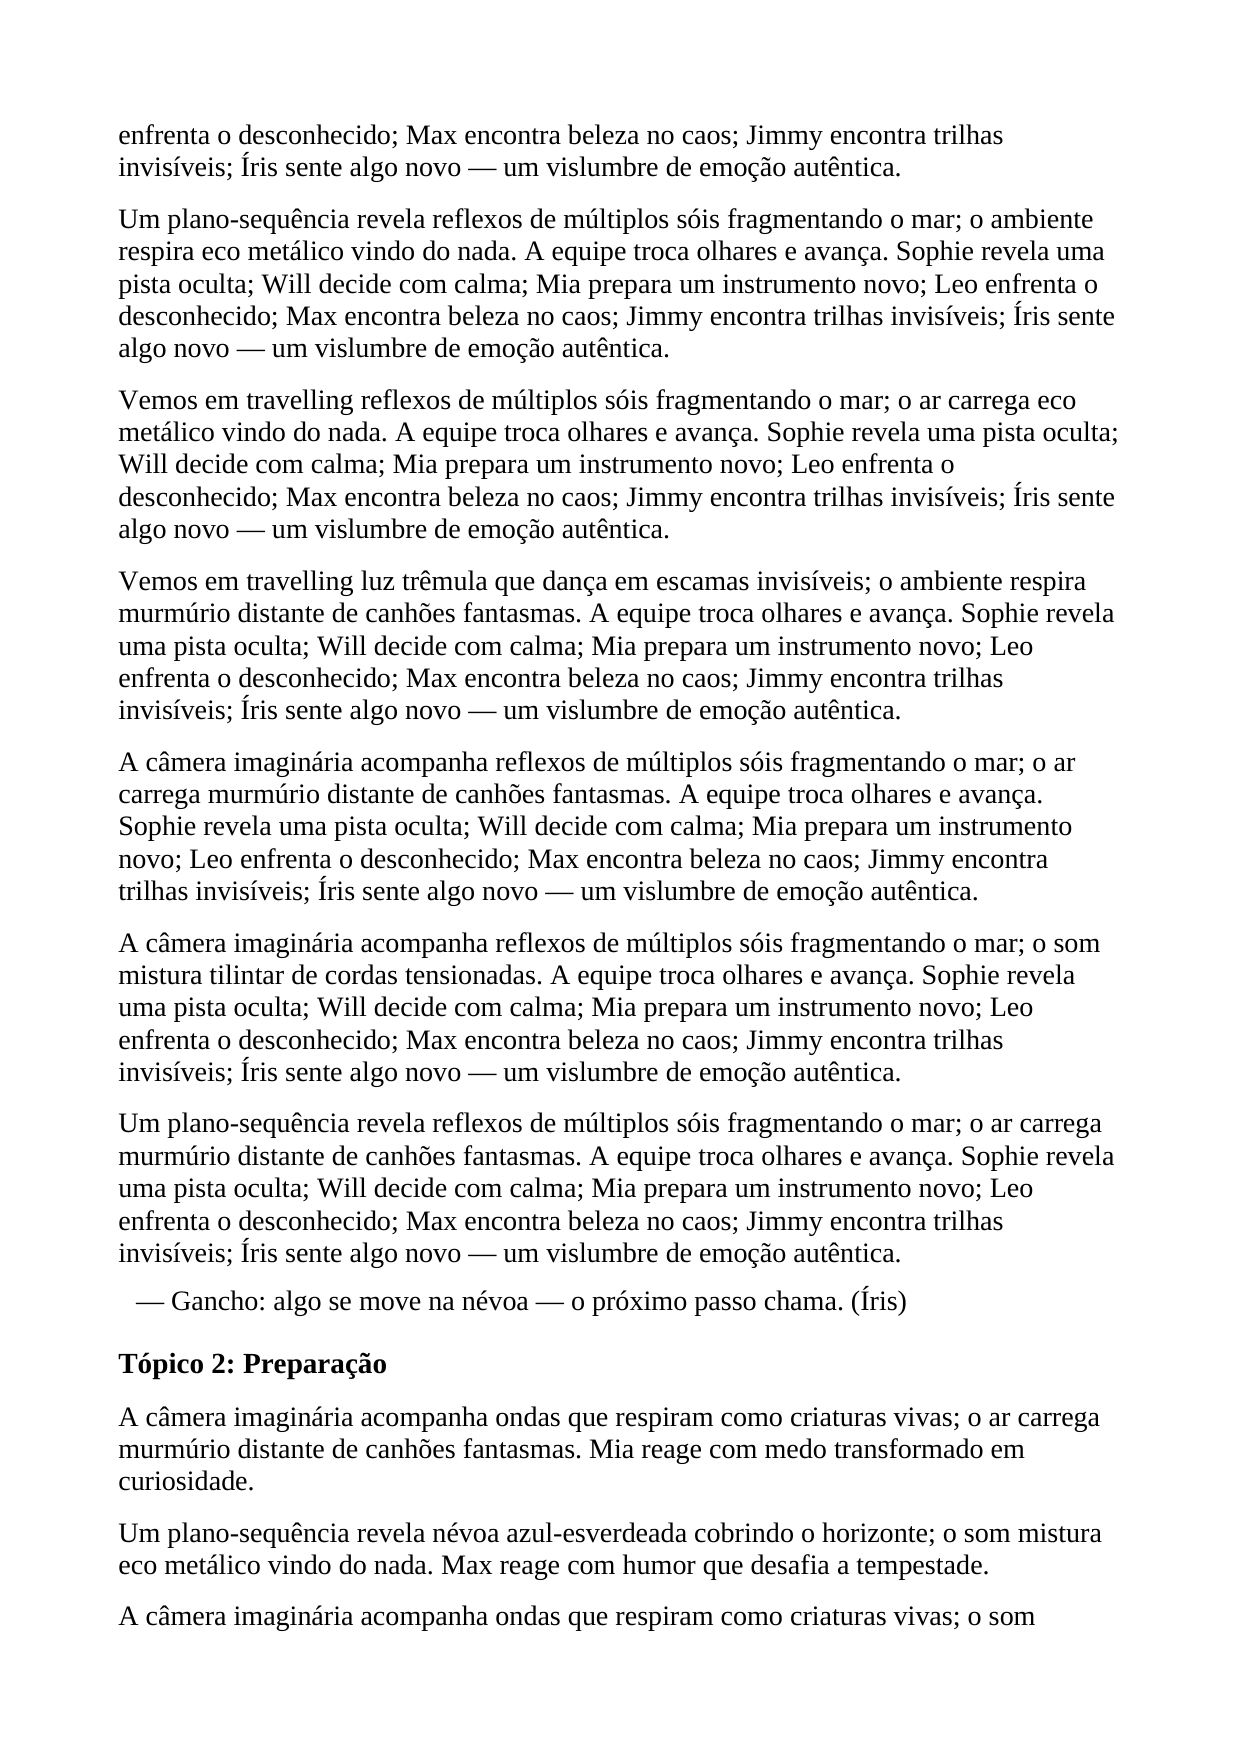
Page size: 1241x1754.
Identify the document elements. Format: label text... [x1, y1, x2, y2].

subtitle Tópico 2: Preparação [118, 1346, 1122, 1379]
text — Gancho: algo se move na névoa — o próximo passo chama. (Íris) [118, 1284, 1122, 1316]
text Vemos em travelling reflexos de múltiplos sóis fragmentando o mar; o ar carrega eco metálico vindo do nada. A equipe troca olhares e avança. Sophie revela uma pista oculta; Will decide com calma; Mia prepara um instrumento novo; Leo enfrenta o desconhecido; Max encontra beleza no caos; Jimmy encontra trilhas invisíveis; Íris sente algo novo — um vislumbre de emoção autêntica. [118, 383, 1122, 545]
text A câmera imaginária acompanha ondas que respiram como criaturas vivas; o ar carrega murmúrio distante de canhões fantasmas. Mia reage com medo transformado em curiosidade. [118, 1399, 1122, 1497]
text enfrenta o desconhecido; Max encontra beleza no caos; Jimmy encontra trilhas invisíveis; Íris sente algo novo — um vislumbre de emoção autêntica. [118, 118, 1122, 183]
text A câmera imaginária acompanha reflexos de múltiplos sóis fragmentando o mar; o ar carrega murmúrio distante de canhões fantasmas. A equipe troca olhares e avança. Sophie revela uma pista oculta; Will decide com calma; Mia prepara um instrumento novo; Leo enfrenta o desconhecido; Max encontra beleza no caos; Jimmy encontra trilhas invisíveis; Íris sente algo novo — um vislumbre de emoção autêntica. [118, 745, 1122, 907]
text Um plano-sequência revela reflexos de múltiplos sóis fragmentando o mar; o ambiente respira eco metálico vindo do nada. A equipe troca olhares e avança. Sophie revela uma pista oculta; Will decide com calma; Mia prepara um instrumento novo; Leo enfrenta o desconhecido; Max encontra beleza no caos; Jimmy encontra trilhas invisíveis; Íris sente algo novo — um vislumbre de emoção autêntica. [118, 202, 1122, 364]
text A câmera imaginária acompanha reflexos de múltiplos sóis fragmentando o mar; o som mistura tilintar de cordas tensionadas. A equipe troca olhares e avança. Sophie revela uma pista oculta; Will decide com calma; Mia prepara um instrumento novo; Leo enfrenta o desconhecido; Max encontra beleza no caos; Jimmy encontra trilhas invisíveis; Íris sente algo novo — um vislumbre de emoção autêntica. [118, 926, 1122, 1088]
text Um plano-sequência revela névoa azul-esverdeada cobrindo o horizonte; o som mistura eco metálico vindo do nada. Max reage com humor que desafia a tempestade. [118, 1516, 1122, 1581]
text A câmera imaginária acompanha ondas que respiram como criaturas vivas; o som [118, 1599, 1122, 1632]
text Um plano-sequência revela reflexos de múltiplos sóis fragmentando o mar; o ar carrega murmúrio distante de canhões fantasmas. A equipe troca olhares e avança. Sophie revela uma pista oculta; Will decide com calma; Mia prepara um instrumento novo; Leo enfrenta o desconhecido; Max encontra beleza no caos; Jimmy encontra trilhas invisíveis; Íris sente algo novo — um vislumbre de emoção autêntica. [118, 1107, 1122, 1268]
text Vemos em travelling luz trêmula que dança em escamas invisíveis; o ambiente respira murmúrio distante de canhões fantasmas. A equipe troca olhares e avança. Sophie revela uma pista oculta; Will decide com calma; Mia prepara um instrumento novo; Leo enfrenta o desconhecido; Max encontra beleza no caos; Jimmy encontra trilhas invisíveis; Íris sente algo novo — um vislumbre de emoção autêntica. [118, 564, 1122, 726]
